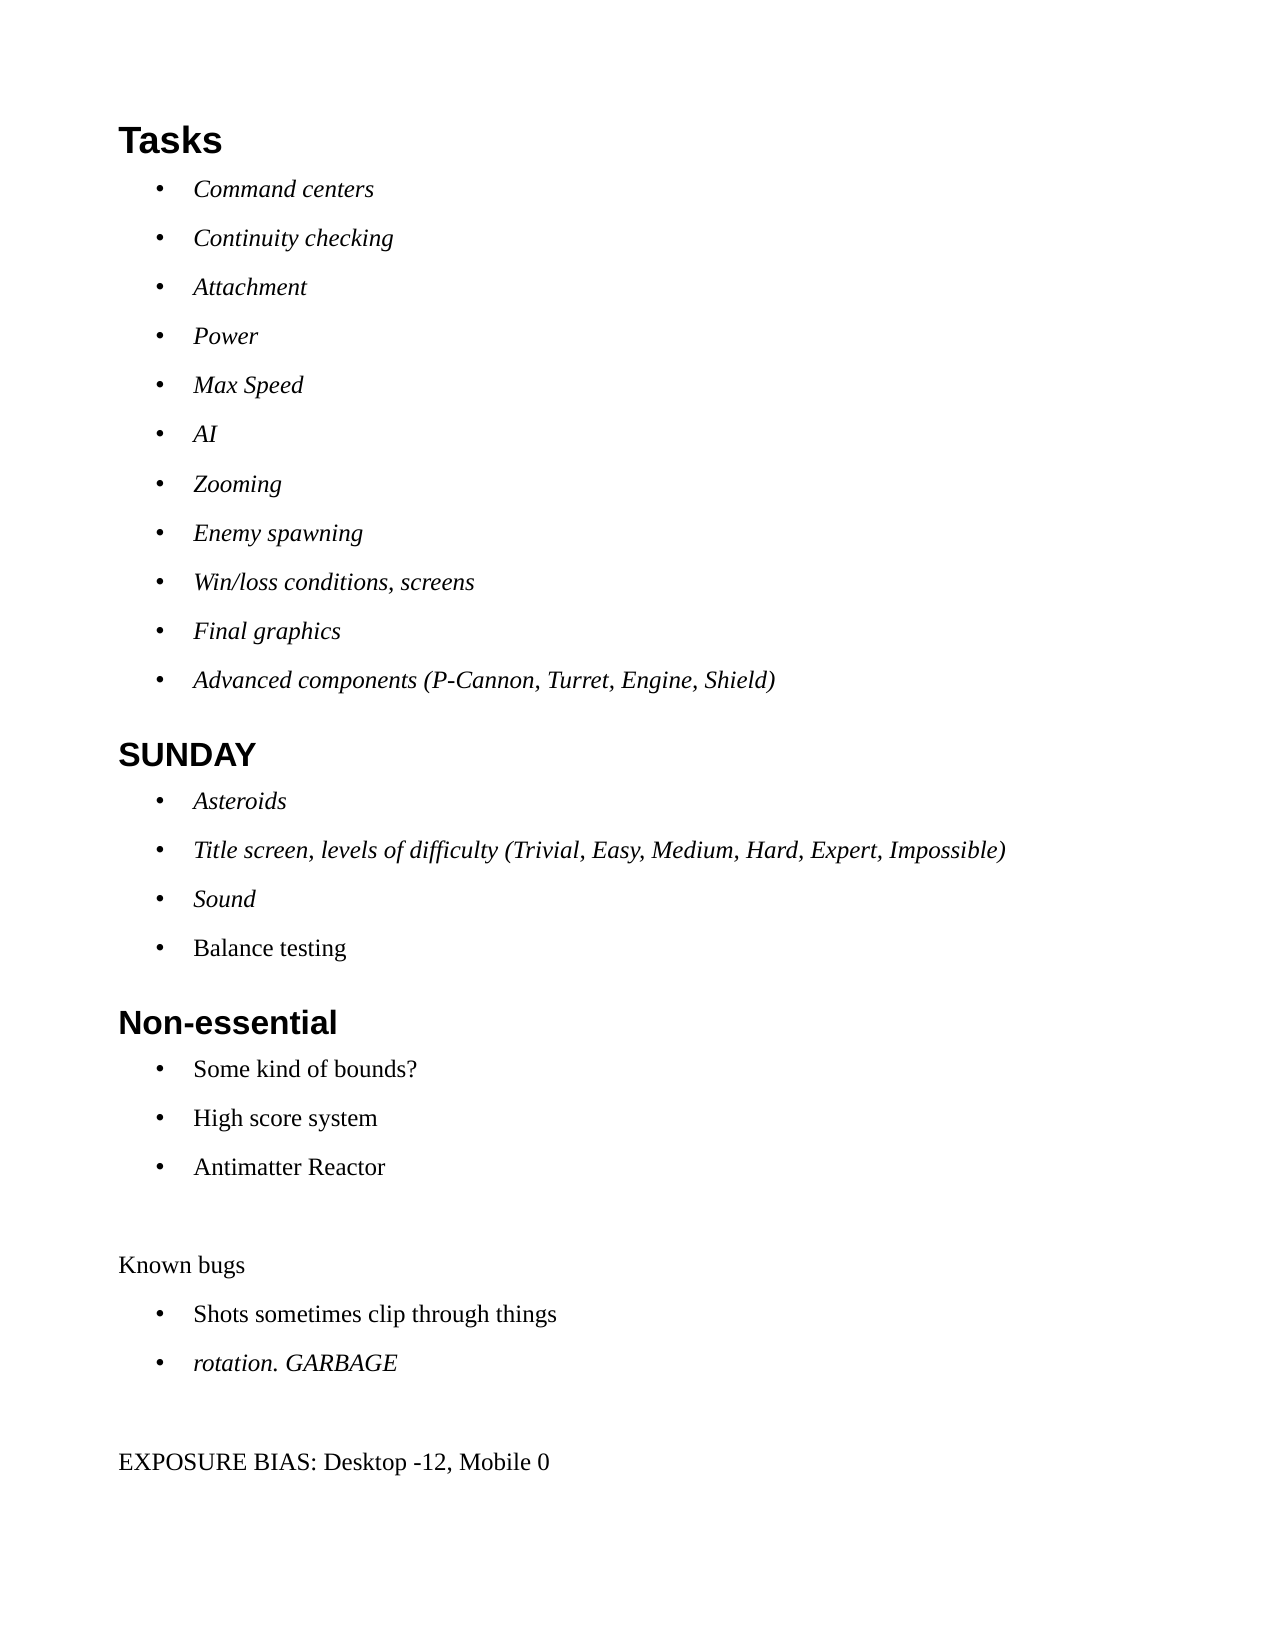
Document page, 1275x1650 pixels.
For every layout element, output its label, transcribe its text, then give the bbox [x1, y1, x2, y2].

list Power [156, 321, 1157, 350]
list Continuity checking [156, 223, 1157, 252]
list Enemy spawning [156, 518, 1157, 546]
list Title screen, levels of difficulty (Trivial, Easy, Medium, Hard, Expert, Impossible) [156, 835, 1157, 864]
text EXPOSURE BIAS: Desktop -12, Mobile 0 [118, 1447, 1157, 1475]
list AI [156, 419, 1157, 448]
list Sound [156, 884, 1157, 913]
list Asteroids [156, 786, 1157, 815]
list Balance testing [156, 933, 1157, 962]
subtitle Non-essential [118, 1003, 1157, 1042]
list Command centers [156, 174, 1157, 203]
text Known bugs [118, 1250, 1157, 1279]
subtitle SUNDAY [118, 735, 1157, 773]
list Advanced components (P-Cannon, Turret, Engine, Shield) [156, 665, 1157, 694]
list Attachment [156, 272, 1157, 301]
list Final graphics [156, 616, 1157, 644]
list rotation. GARBAGE [156, 1348, 1157, 1377]
list Zooming [156, 469, 1157, 497]
list Shots sometimes clip through things [156, 1299, 1157, 1328]
list Max Speed [156, 371, 1157, 399]
list Win/loss conditions, screens [156, 567, 1157, 596]
list Antimatter Reactor [156, 1152, 1157, 1181]
subtitle Tasks [118, 118, 1157, 162]
list High score system [156, 1103, 1157, 1132]
list Some kind of bounds? [156, 1054, 1157, 1083]
